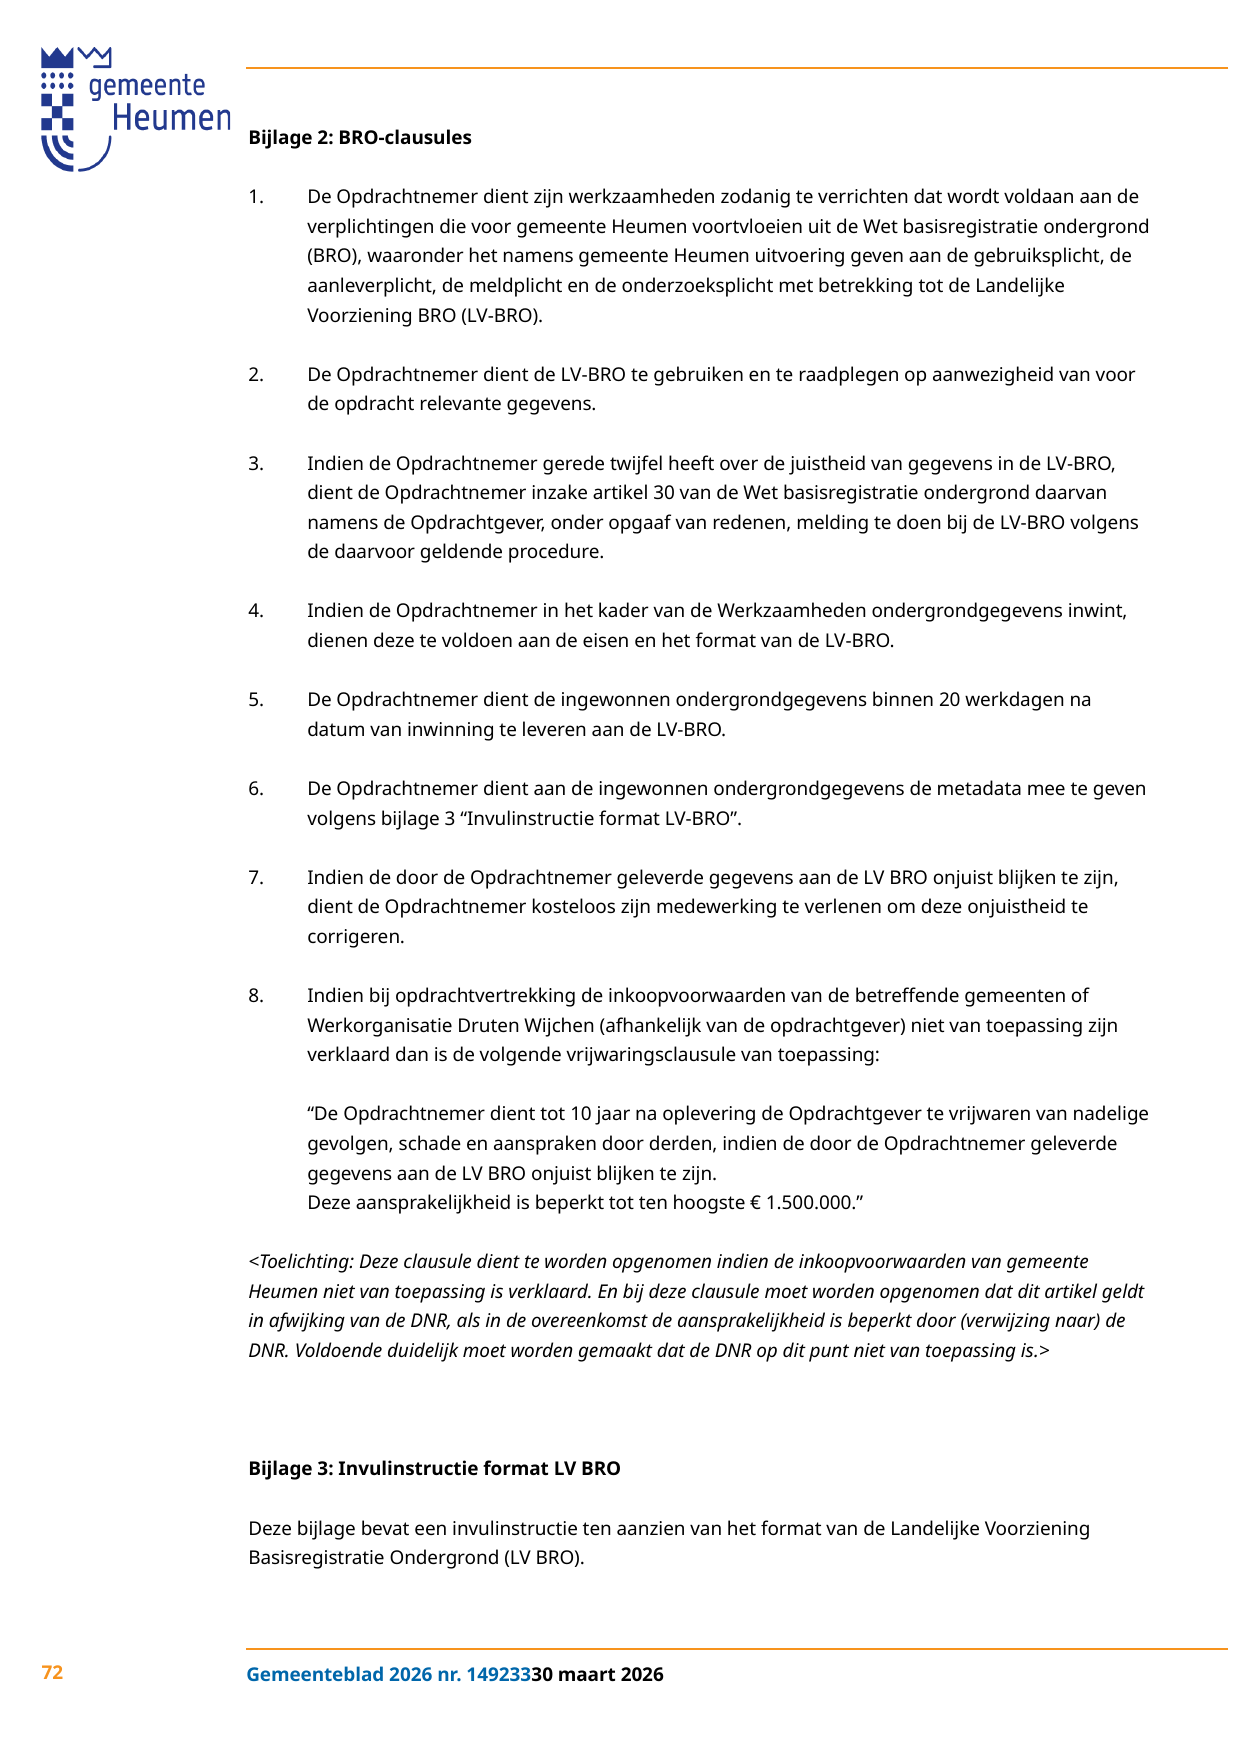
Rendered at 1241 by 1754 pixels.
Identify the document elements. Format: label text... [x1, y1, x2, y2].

list De Opdrachtnemer dient aan de ingewonnen ondergrondgegevens de metadata mee te geven volgens bijlage 3 “Invulinstructie format LV-BRO”. [248, 775, 1152, 831]
list Indien de Opdrachtnemer gerede twijfel heeft over de juistheid van gegevens in de LV-BRO, dient de Opdrachtnemer inzake artikel 30 van de Wet basisregistratie ondergrond daarvan namens de Opdrachtgever, onder opgaaf van redenen, melding te doen bij de LV-BRO volgens de daarvoor geldende procedure. [248, 450, 1152, 564]
list Indien de Opdrachtnemer in het kader van de Werkzaamheden ondergrondgegevens inwint, dienen deze te voldoen aan de eisen en het format van de LV-BRO. [248, 598, 1152, 653]
list De Opdrachtnemer dient de ingewonnen ondergrondgegevens binnen 20 werkdagen na datum van inwinning te leveren aan de LV-BRO. [248, 686, 1152, 742]
list “De Opdrachtnemer dient tot 10 jaar na oplevering de Opdrachtgever te vrijwaren van nadelige gevolgen, schade en aanspraken door derden, indien de door de Opdrachtnemer geleverde gegevens aan de LV BRO onjuist blijken te zijn. [248, 1101, 1152, 1186]
list Deze aansprakelijkheid is beperkt tot ten hoogste € 1.500.000.” [248, 1189, 1152, 1215]
list De Opdrachtnemer dient zijn werkzaamheden zodanig te verrichten dat wordt voldaan aan de verplichtingen die voor gemeente Heumen voortvloeien uit de Wet basisregistratie ondergrond (BRO), waaronder het namens gemeente Heumen uitvoering geven aan de gebruiksplicht, de aanleverplicht, de meldplicht en de onderzoeksplicht met betrekking tot de Landelijke Voorziening BRO (LV-BRO). [248, 183, 1152, 328]
list Indien bij opdrachtvertrekking de inkoopvoorwaarden van de betreffende gemeenten of Werkorganisatie Druten Wijchen (afhankelijk van de opdrachtgever) niet van toepassing zijn verklaard dan is de volgende vrijwaringsclausule van toepassing: [248, 982, 1152, 1067]
text Bijlage 2: BRO-clausules [248, 124, 1152, 150]
list Indien de door de Opdrachtnemer geleverde gegevens aan de LV BRO onjuist blijken te zijn, dient de Opdrachtnemer kosteloos zijn medewerking te verlenen om deze onjuistheid te corrigeren. [248, 864, 1152, 949]
picture [41, 47, 231, 172]
text Deze bijlage bevat een invulinstructie ten aanzien van het format van de Landelijke Voorziening Basisregistratie Ondergrond (LV BRO). [248, 1515, 1152, 1570]
list De Opdrachtnemer dient de LV-BRO te gebruiken en te raadplegen op aanwezigheid van voor de opdracht relevante gegevens. [248, 361, 1152, 416]
text Bijlage 3: Invulinstructie format LV BRO [248, 1456, 1152, 1481]
text <Toelichting: Deze clausule dient te worden opgenomen indien de inkoopvoorwaarden van gemeente Heumen niet van toepassing is verklaard. En bij deze clausule moet worden opgenomen dat dit artikel geldt in afwijking van de DNR, als in de overeenkomst de aansprakelijkheid is beperkt door (verwijzing naar) de DNR. Voldoende duidelijk moet worden gemaakt dat de DNR op dit punt niet van toepassing is.> [248, 1248, 1152, 1363]
